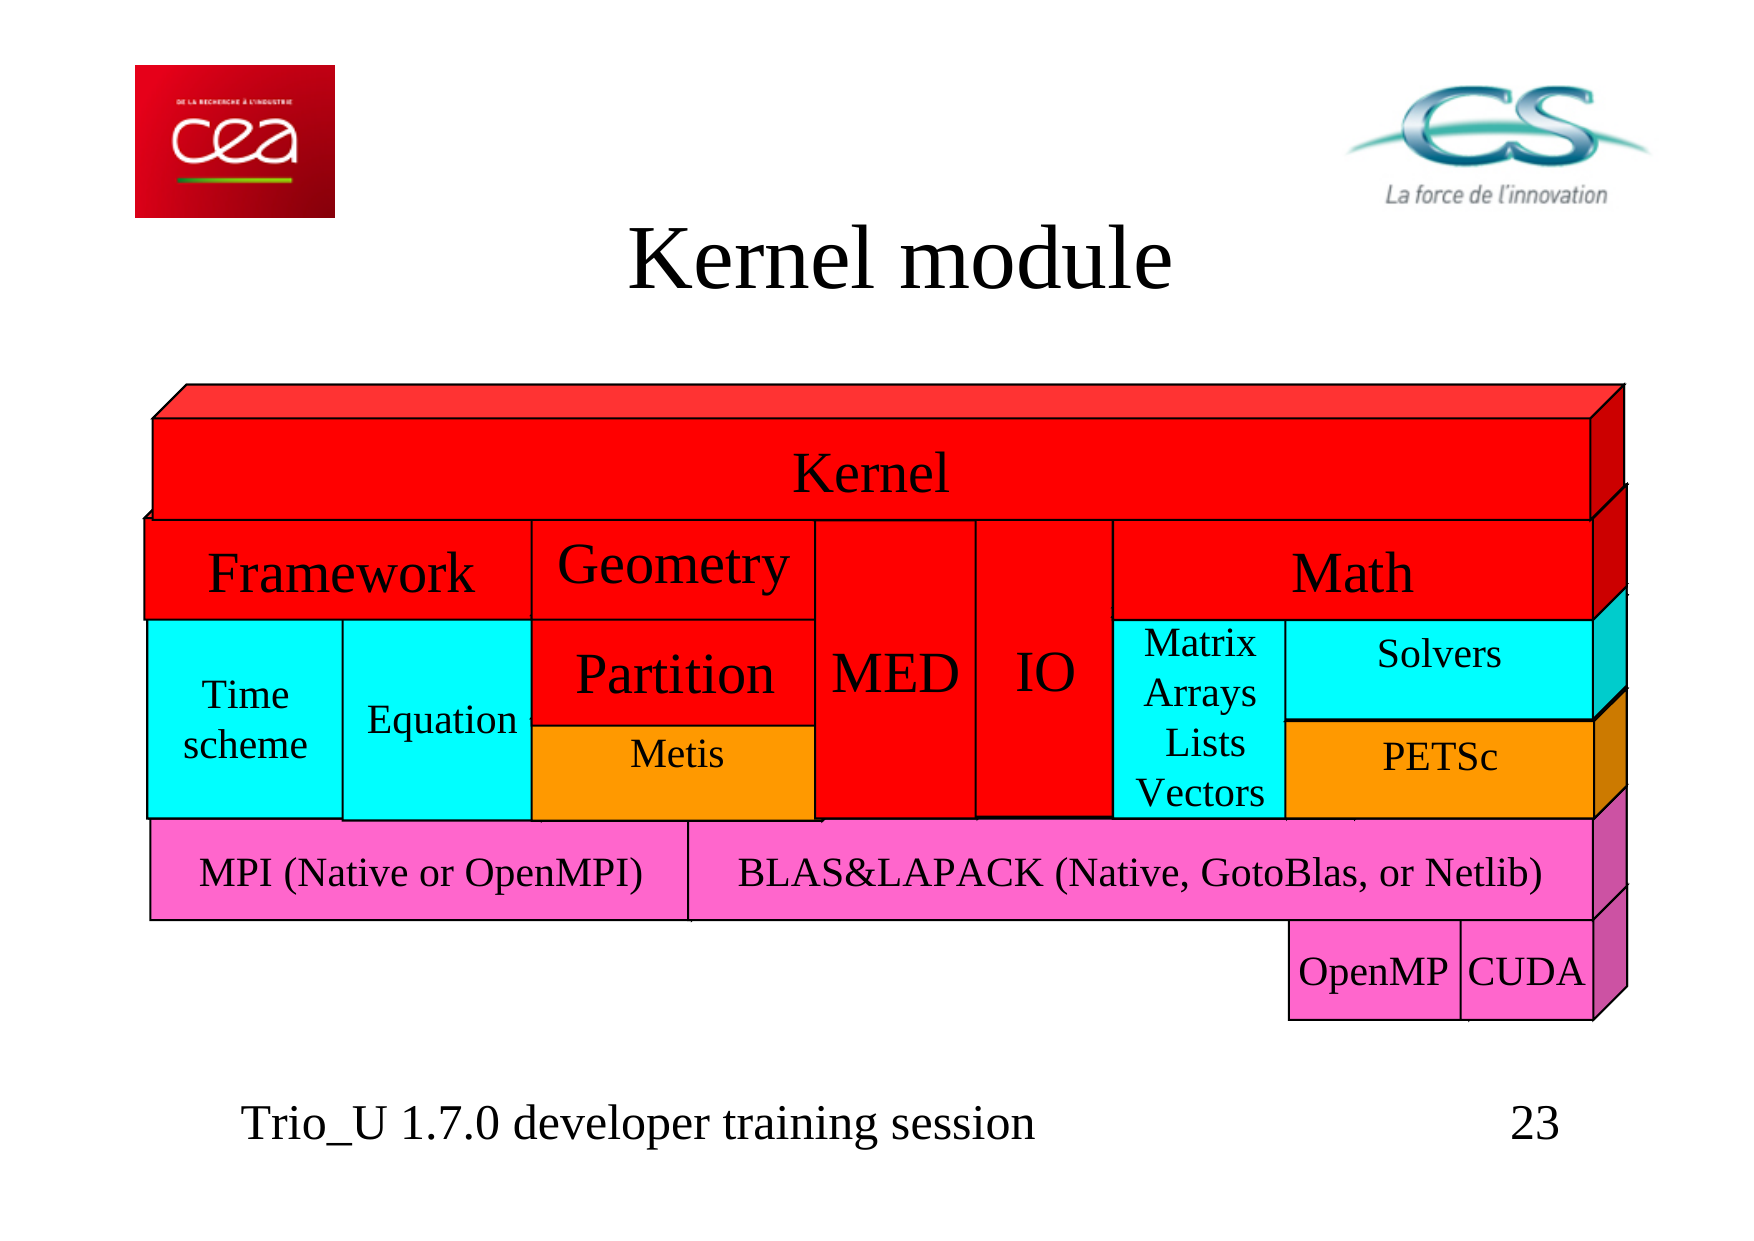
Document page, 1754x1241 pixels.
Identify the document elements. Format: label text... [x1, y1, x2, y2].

text_box Equation [342, 620, 531, 821]
text_box CUDA [1460, 921, 1593, 1020]
text_box Equation_base [152, 384, 1623, 419]
text_box Time scheme [147, 620, 342, 819]
title Kernel module [225, 158, 1577, 346]
text_box Kernel [152, 419, 1590, 520]
text_box Partition [531, 620, 815, 726]
text_box Geometry [531, 520, 815, 620]
text_box Metis [531, 726, 822, 821]
text_box IO [975, 520, 1113, 817]
text_box Solvers [1285, 621, 1592, 720]
text_box BLAS&LAPACK (Native, GotoBlas, or Netlib) [688, 819, 1592, 921]
text_box Math [1113, 520, 1592, 621]
picture [1340, 73, 1662, 218]
text_box Framework [144, 519, 531, 620]
text_box PETSc [1285, 722, 1594, 819]
text_box MED [815, 521, 977, 819]
text_box OpenMP [1288, 921, 1460, 1020]
text_box Matrix Arrays Lists Vectors [1113, 621, 1285, 819]
text_box MPI (Native or OpenMPI) [150, 819, 688, 921]
picture [135, 65, 335, 218]
